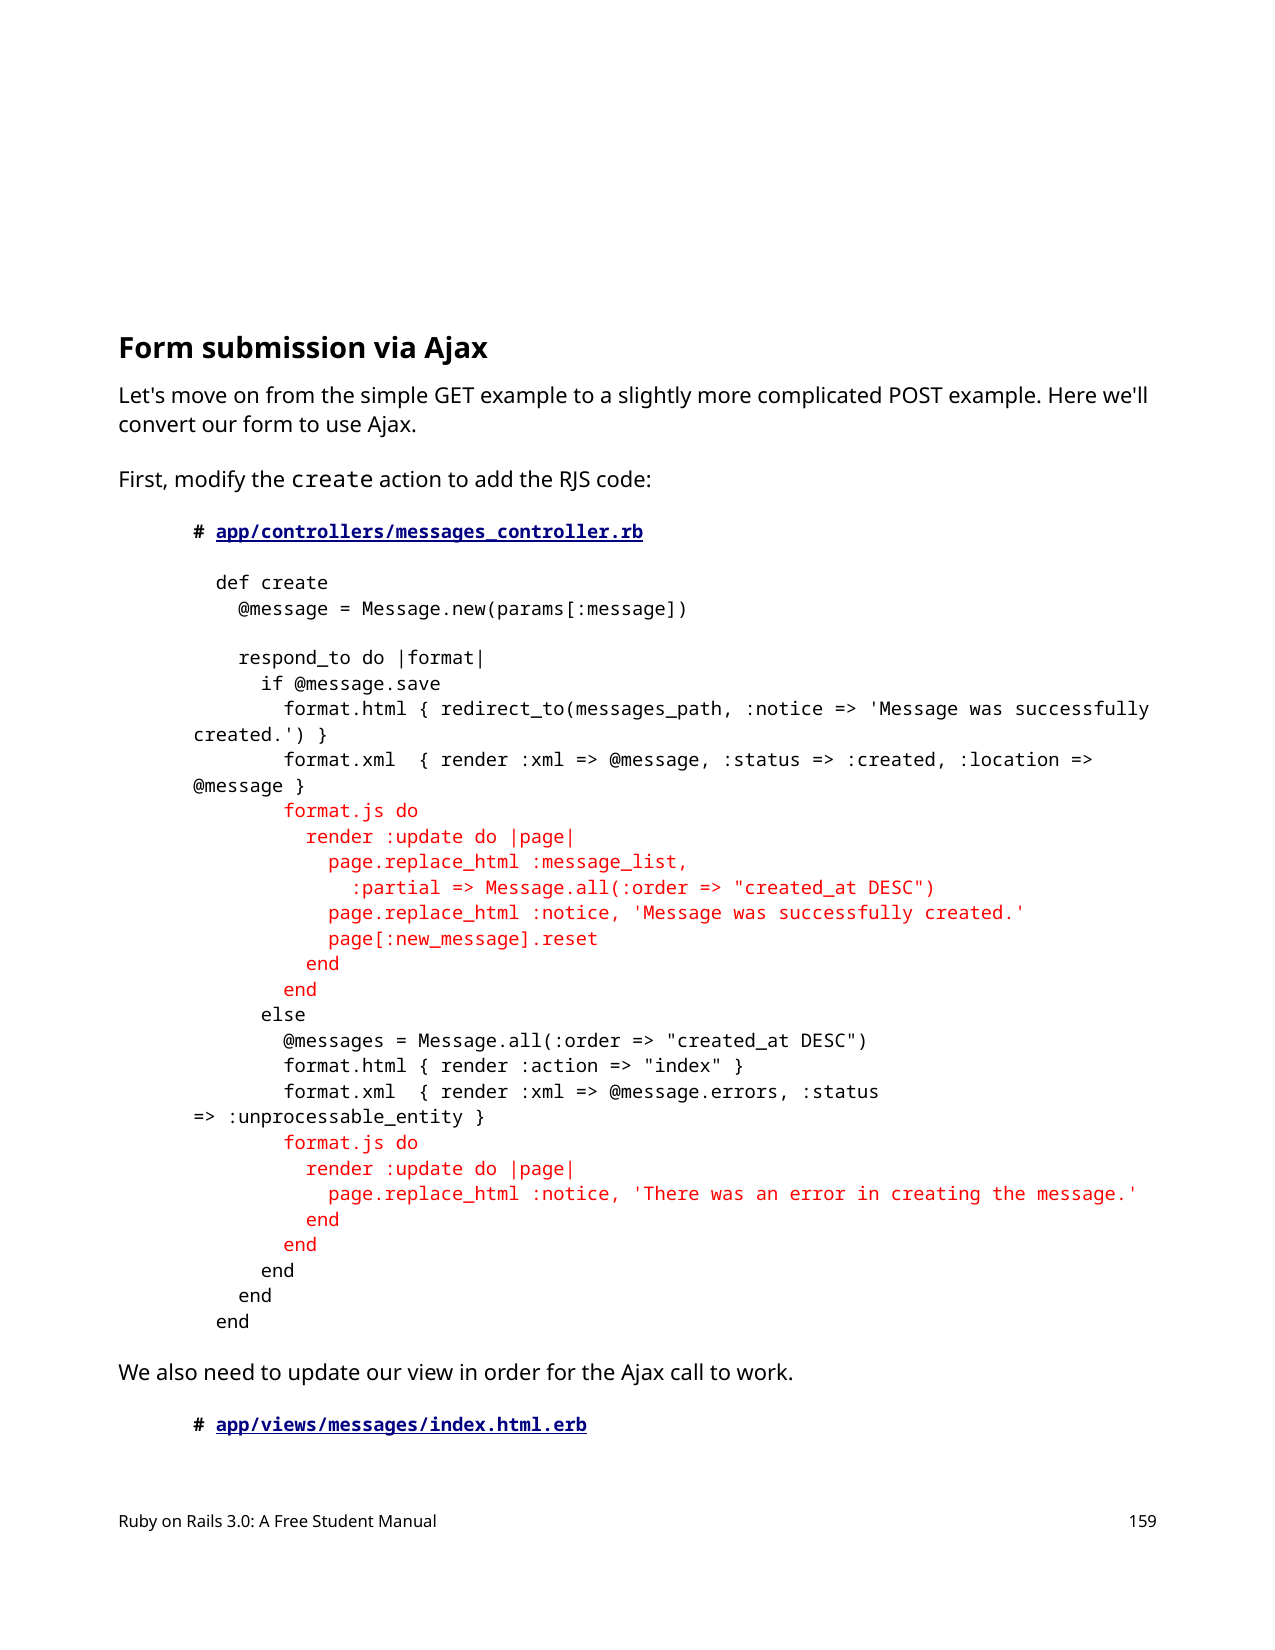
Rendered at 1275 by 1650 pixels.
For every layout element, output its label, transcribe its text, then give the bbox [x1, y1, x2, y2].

text respond_to do |format| if @message.save format.html { redirect_to(messages_path, :notice => 'Message was successfully created.') } format.xml { render :xml => @message, :status => :created, :location => @message } format.js do render :update do |page| page.replace_html :message_list, :partial => Message.all(:order => "created_at DESC") page.replace_html :notice, 'Message was successfully created.' page[:new_message].reset end end else @messages = Message.all(:order => "created_at DESC") format.html { render :action => "index" } format.xml { render :xml => @message.errors, :status => :unprocessable_entity } format.js do render :update do |page| page.replace_html :notice, 'There was an error in creating the message.' end end end end end [193, 644, 1157, 1333]
text We also need to update our view in order for the Ajax call to work. [118, 1357, 1157, 1387]
text First, modify the create action to add the RJS code: [118, 463, 1157, 494]
text # app/controllers/messages_controller.rb def create @message = Message.new(params[:message]) [193, 518, 1157, 620]
subtitle Form submission via Ajax [118, 327, 1157, 367]
text # app/views/messages/index.html.erb [193, 1411, 1157, 1462]
text Let's move on from the simple GET example to a slightly more complicated POST example. Here we'll convert our form to use Ajax. [118, 379, 1157, 439]
